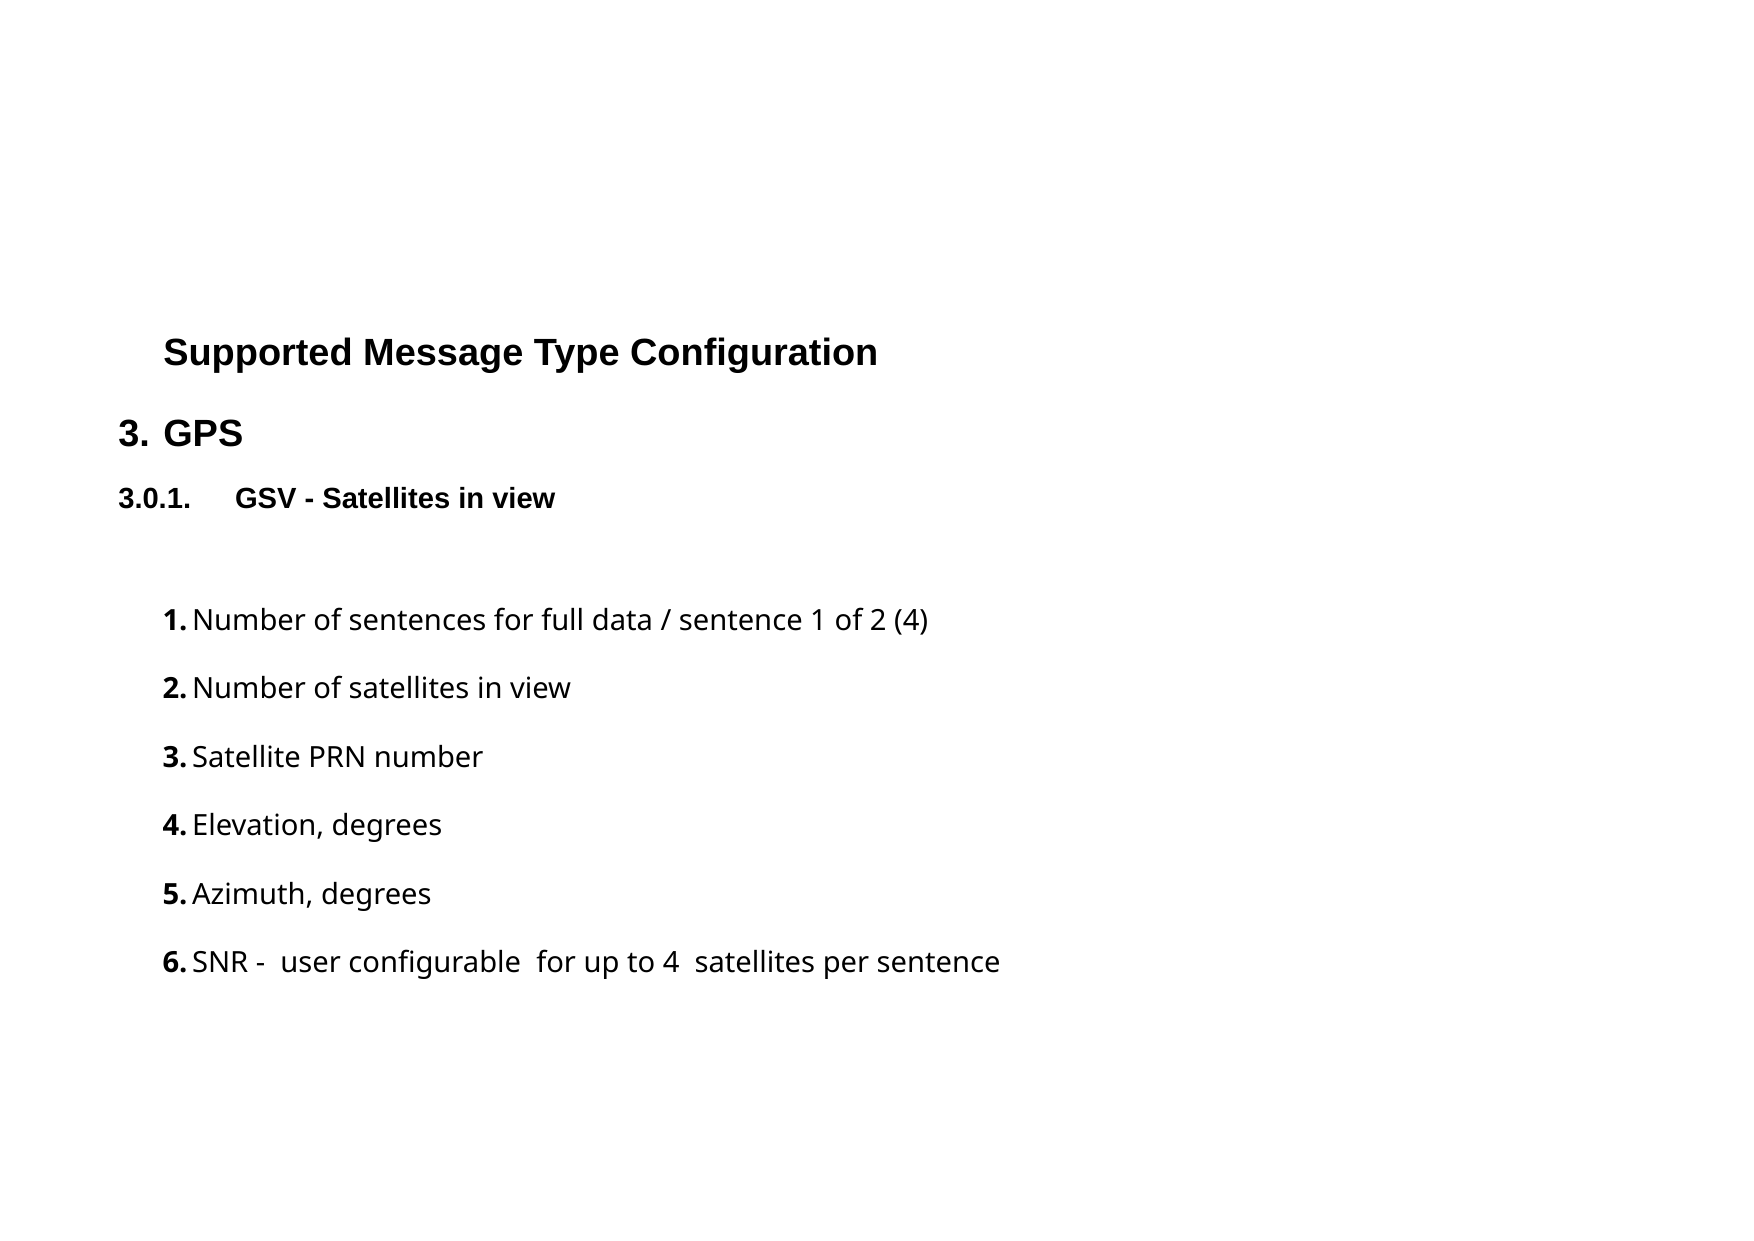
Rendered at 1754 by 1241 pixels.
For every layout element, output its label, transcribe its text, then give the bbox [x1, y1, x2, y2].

subtitle Supported Message Type Configuration [118, 329, 1636, 373]
list Elevation, degrees [162, 805, 1636, 844]
list SNR - user configurable for up to 4 satellites per sentence [162, 942, 1636, 981]
subtitle GSV - Satellites in view [118, 481, 1636, 515]
list Satellite PRN number [162, 736, 1636, 776]
list Number of satellites in view [162, 668, 1636, 707]
list Azimuth, degrees [162, 873, 1636, 913]
subtitle GPS [118, 411, 1636, 454]
list Number of sentences for full data / sentence 1 of 2 (4) [162, 599, 1636, 639]
